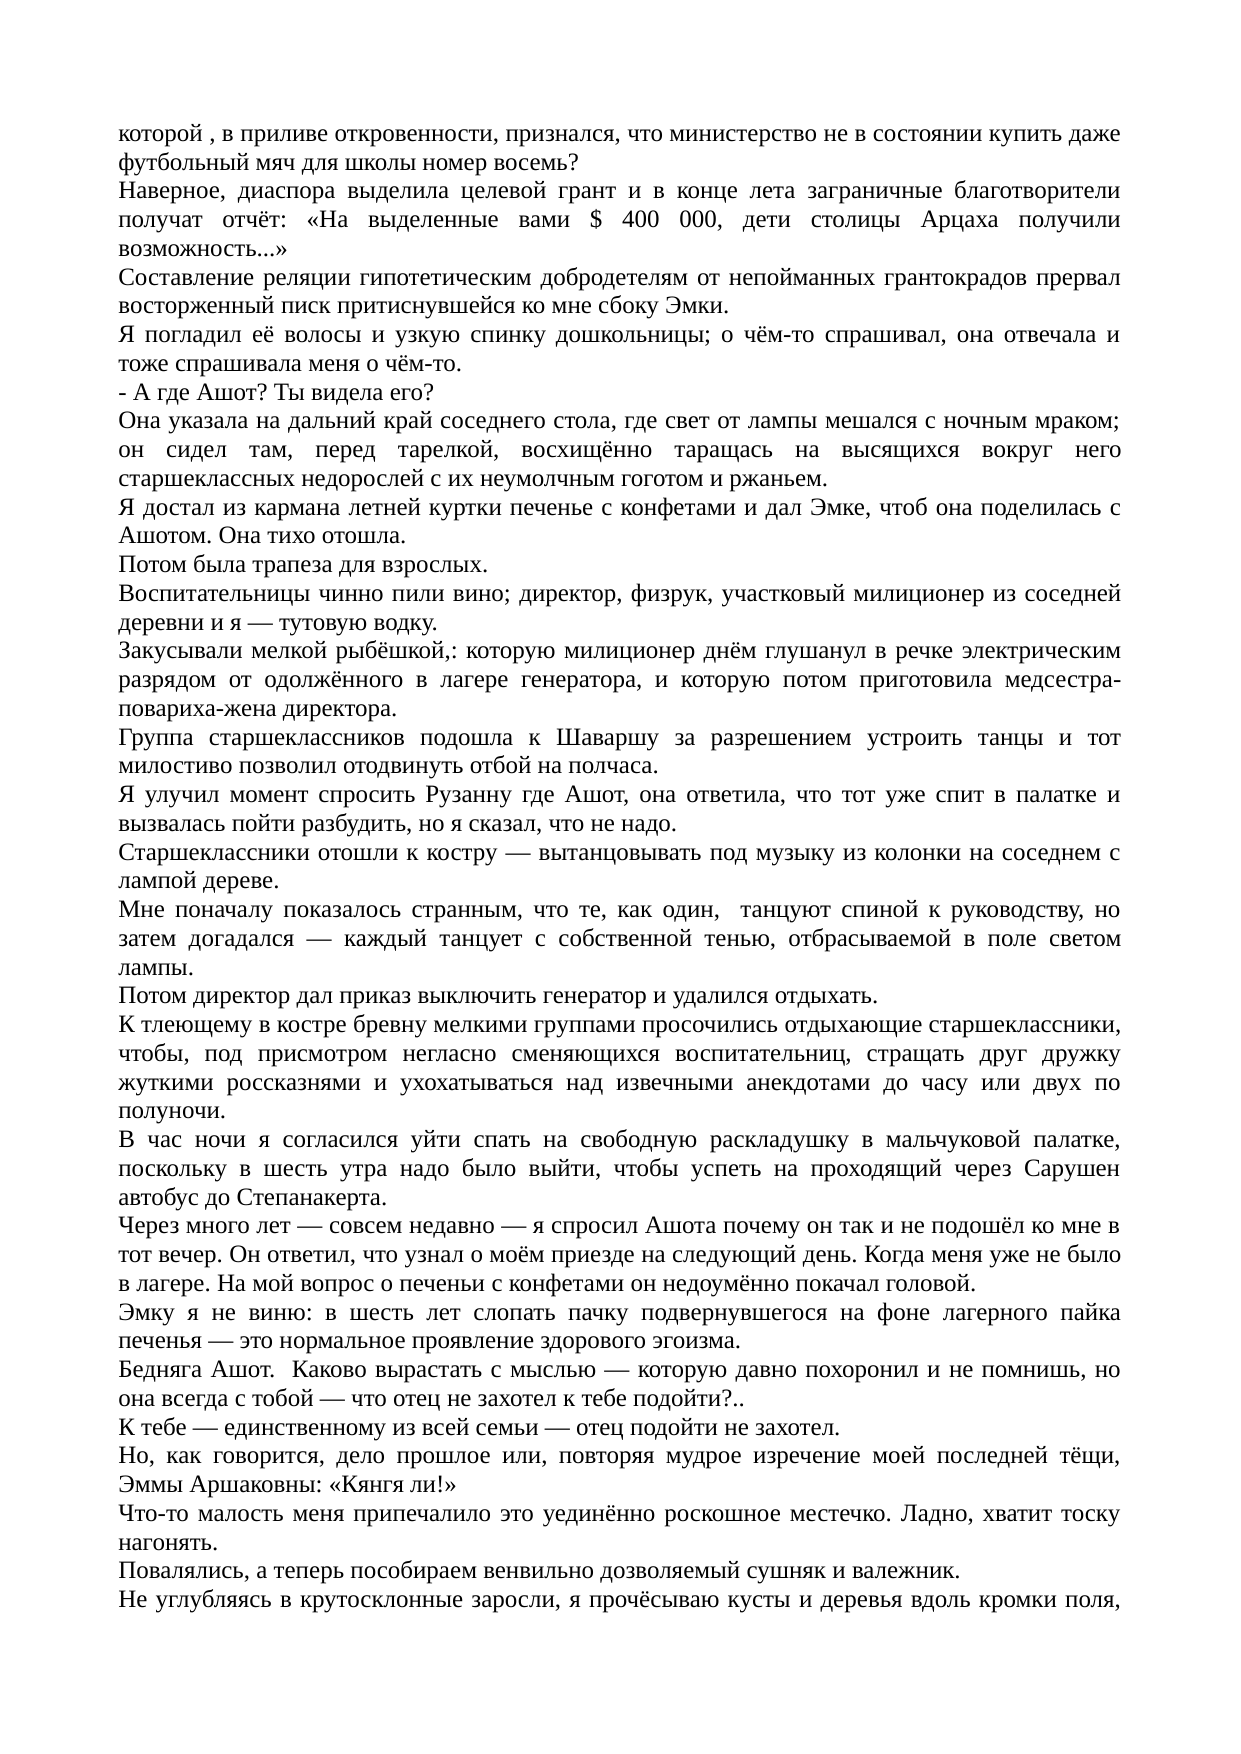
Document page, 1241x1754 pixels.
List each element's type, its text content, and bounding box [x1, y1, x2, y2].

text - А где Ашот? Ты видела его? [118, 377, 1122, 406]
text Я погладил её волосы и узкую спинку дошкольницы; о чём-то спрашивал, она отвечала и тоже спрашивала меня о чём-то. [118, 319, 1122, 377]
text Я улучил момент спросить Рузанну где Ашот, она ответила, что тот уже спит в палатке и вызвалась пойти разбудить, но я сказал, что не надо. [118, 779, 1122, 837]
text Бедняга Ашот. Каково вырастать с мыслью — которую давно похоронил и не помнишь, но она всегда с тобой — что отец не захотел к тебе подойти?.. [118, 1354, 1122, 1412]
text Воспитательницы чинно пили вино; директор, физрук, участковый милиционер из соседней деревни и я — тутовую водку. [118, 578, 1122, 636]
text Потом директор дал приказ выключить генератор и удалился отдыхать. [118, 981, 1122, 1009]
text Но, как говорится, дело прошлое или, повторяя мудрое изречение моей последней тёщи, Эммы Аршаковны: «Кянгя ли!» [118, 1441, 1122, 1498]
text Составление реляции гипотетическим добродетелям от непойманных грантокрадов прервал восторженный писк притиснувшейся ко мне сбоку Эмки. [118, 262, 1122, 319]
text Мне поначалу показалось странным, что те, как один, танцуют спиной к руководству, но затем догадался — каждый танцует с собственной тенью, отбрасываемой в поле светом лампы. [118, 894, 1122, 981]
text Закусывали мелкой рыбёшкой,: которую милиционер днём глушанул в речке электрическим разрядом от одолжённого в лагере генератора, и которую потом приготовила медсестра-повариха-жена директора. [118, 636, 1122, 722]
text Наверное, диаспора выделила целевой грант и в конце лета заграничные благотворители получат отчёт: «На выделенные вами $ 400 000, дети столицы Арцаха получили возможность...» [118, 176, 1122, 262]
text которой , в приливе откровенности, признался, что министерство не в состоянии купить даже футбольный мяч для школы номер восемь? [118, 118, 1122, 176]
text К тебе — единственному из всей семьи — отец подойти не захотел. [118, 1412, 1122, 1441]
text Что-то малость меня припечалило это уединённо роскошное местечко. Ладно, хватит тоску нагонять. [118, 1498, 1122, 1556]
text Через много лет — совсем недавно — я спросил Ашота почему он так и не подошёл ко мне в тот вечер. Он ответил, что узнал о моём приезде на следующий день. Когда меня уже не было в лагере. На мой вопрос о печеньи с конфетами он недоумённо покачал головой. [118, 1211, 1122, 1297]
text Она указала на дальний край соседнего стола, где свет от лампы мешался с ночным мраком; он сидел там, перед тарелкой, восхищённо таращась на высящихся вокруг него старшеклассных недорослей с их неумолчным гоготом и ржаньем. [118, 406, 1122, 492]
text Группа старшеклассников подошла к Шаваршу за разрешением устроить танцы и тот милостиво позволил отодвинуть отбой на полчаса. [118, 722, 1122, 779]
text К тлеющему в костре бревну мелкими группами просочились отдыхающие старшеклассники, чтобы, под присмотром негласно сменяющихся воспитательниц, стращать друг дружку жуткими россказнями и ухохатываться над извечными анекдотами до часу или двух по полуночи. [118, 1009, 1122, 1124]
text Не углубляясь в крутосклонные заросли, я прочёсываю кусты и деревья вдоль кромки поля, [118, 1584, 1122, 1613]
text Повалялись, а теперь пособираем венвильно дозволяемый сушняк и валежник. [118, 1556, 1122, 1584]
text Старшеклассники отошли к костру — вытанцовывать под музыку из колонки на соседнем с лампой дереве. [118, 837, 1122, 894]
text В час ночи я согласился уйти спать на свободную раскладушку в мальчуковой палатке, поскольку в шесть утра надо было выйти, чтобы успеть на проходящий через Сарушен автобус до Степанакерта. [118, 1124, 1122, 1211]
text Я достал из кармана летней куртки печенье с конфетами и дал Эмке, чтоб она поделилась с Ашотом. Она тихо отошла. [118, 492, 1122, 549]
text Эмку я не виню: в шесть лет слопать пачку подвернувшегося на фоне лагерного пайка печенья — это нормальное проявление здорового эгоизма. [118, 1297, 1122, 1354]
text Потом была трапеза для взрослых. [118, 549, 1122, 578]
